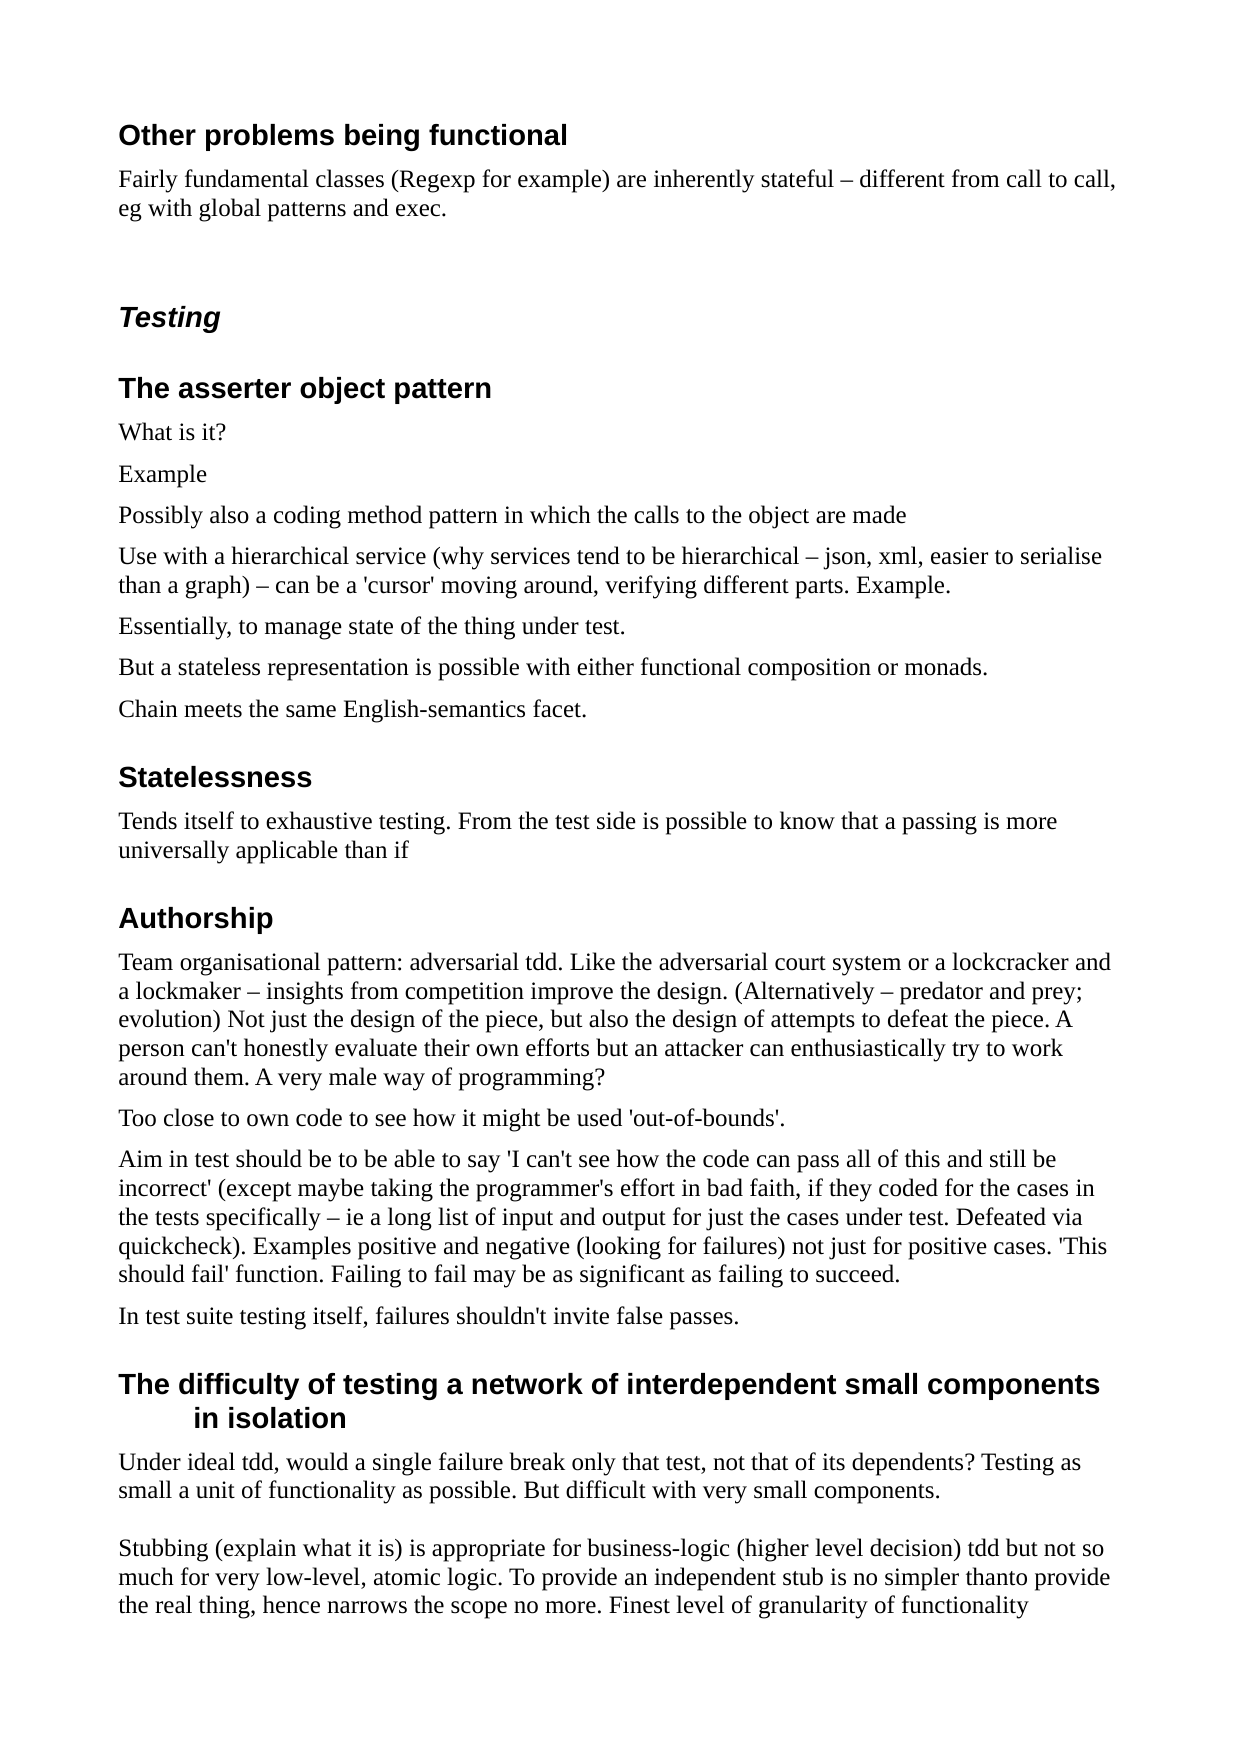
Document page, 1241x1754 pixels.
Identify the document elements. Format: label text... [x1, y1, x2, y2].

subtitle Testing [118, 300, 1122, 334]
text Under ideal tdd, would a single failure break only that test, not that of its dependents? Testing as small a unit of functionality as possible. But difficult with very small components. [118, 1447, 1122, 1504]
text Team organisational pattern: adversarial tdd. Like the adversarial court system or a lockcracker and a lockmaker – insights from competition improve the design. (Alternatively – predator and prey; evolution) Not just the design of the piece, but also the design of attempts to defeat the piece. A person can't honestly evaluate their own efforts but an attacker can enthusiastically try to work around them. A very male way of programming? [118, 947, 1122, 1091]
text Essentially, to manage state of the thing under test. [118, 611, 1122, 640]
subtitle The difficulty of testing a network of interdependent small components in isolation [118, 1367, 1122, 1434]
subtitle Other problems being functional [118, 118, 1122, 152]
text Fairly fundamental classes (Regexp for example) are inherently stateful – different from call to call, eg with global patterns and exec. [118, 164, 1122, 222]
text Too close to own code to see how it might be used 'out-of-bounds'. [118, 1103, 1122, 1132]
text Tends itself to exhaustive testing. From the test side is possible to know that a passing is more universally applicable than if [118, 806, 1122, 863]
text Stubbing (explain what it is) is appropriate for business-logic (higher level decision) tdd but not so much for very low-level, atomic logic. To provide an independent stub is no simpler thanto provide the real thing, hence narrows the scope no more. Finest level of granularity of functionality [118, 1533, 1122, 1619]
text But a stateless representation is possible with either functional composition or monads. [118, 652, 1122, 681]
text Possibly also a coding method pattern in which the calls to the object are made [118, 500, 1122, 529]
text Use with a hierarchical service (why services tend to be hierarchical – json, xml, easier to serialise than a graph) – can be a 'cursor' moving around, verifying different parts. Example. [118, 541, 1122, 599]
text What is it? [118, 417, 1122, 446]
text Aim in test should be to be able to say 'I can't see how the code can pass all of this and still be incorrect' (except maybe taking the programmer's effort in bad faith, if they coded for the cases in the tests specifically – ie a long list of input and output for just the cases under test. Defeated via quickcheck). Examples positive and negative (looking for failures) not just for positive cases. 'This should fail' function. Failing to fail may be as significant as failing to succeed. [118, 1144, 1122, 1288]
subtitle Authorship [118, 901, 1122, 934]
text Example [118, 459, 1122, 487]
text Chain meets the same English-semantics facet. [118, 694, 1122, 722]
text In test suite testing itself, failures shouldn't invite false passes. [118, 1301, 1122, 1329]
subtitle The asserter object pattern [118, 371, 1122, 405]
subtitle Statelessness [118, 760, 1122, 793]
